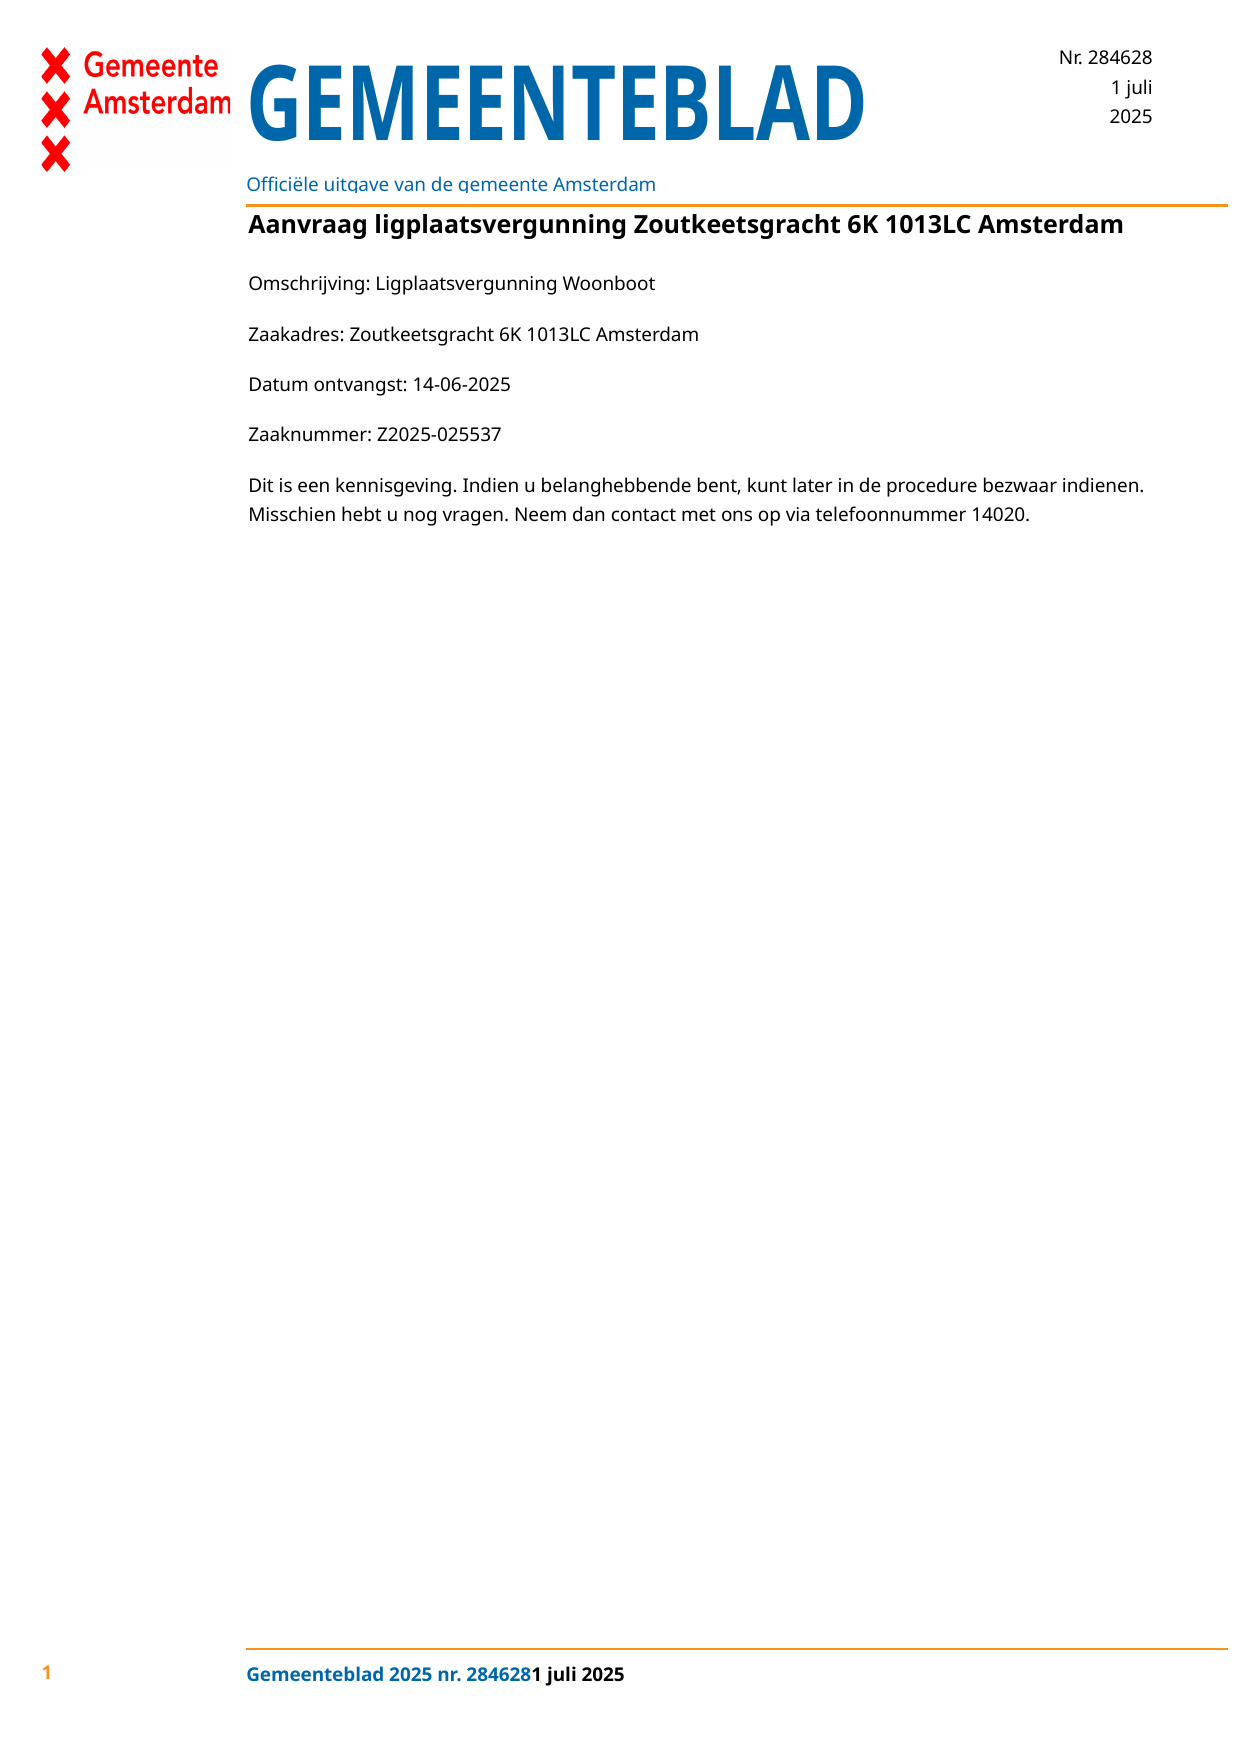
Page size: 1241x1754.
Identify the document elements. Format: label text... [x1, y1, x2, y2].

text Dit is een kennisgeving. Indien u belanghebbende bent, kunt later in de procedure bezwaar indienen. Misschien hebt u nog vragen. Neem dan contact met ons op via telefoonnummer 14020. [248, 472, 1152, 527]
picture [41, 47, 231, 172]
text Zaakadres: Zoutkeetsgracht 6K 1013LC Amsterdam [248, 321, 1152, 346]
text Zaaknummer: Z2025-025537 [248, 422, 1152, 447]
text Aanvraag ligplaatsvergunning Zoutkeetsgracht 6K 1013LC Amsterdam [248, 207, 1152, 241]
text Omschrijving: Ligplaatsvergunning Woonboot [248, 270, 1152, 296]
text Datum ontvangst: 14-06-2025 [248, 371, 1152, 397]
